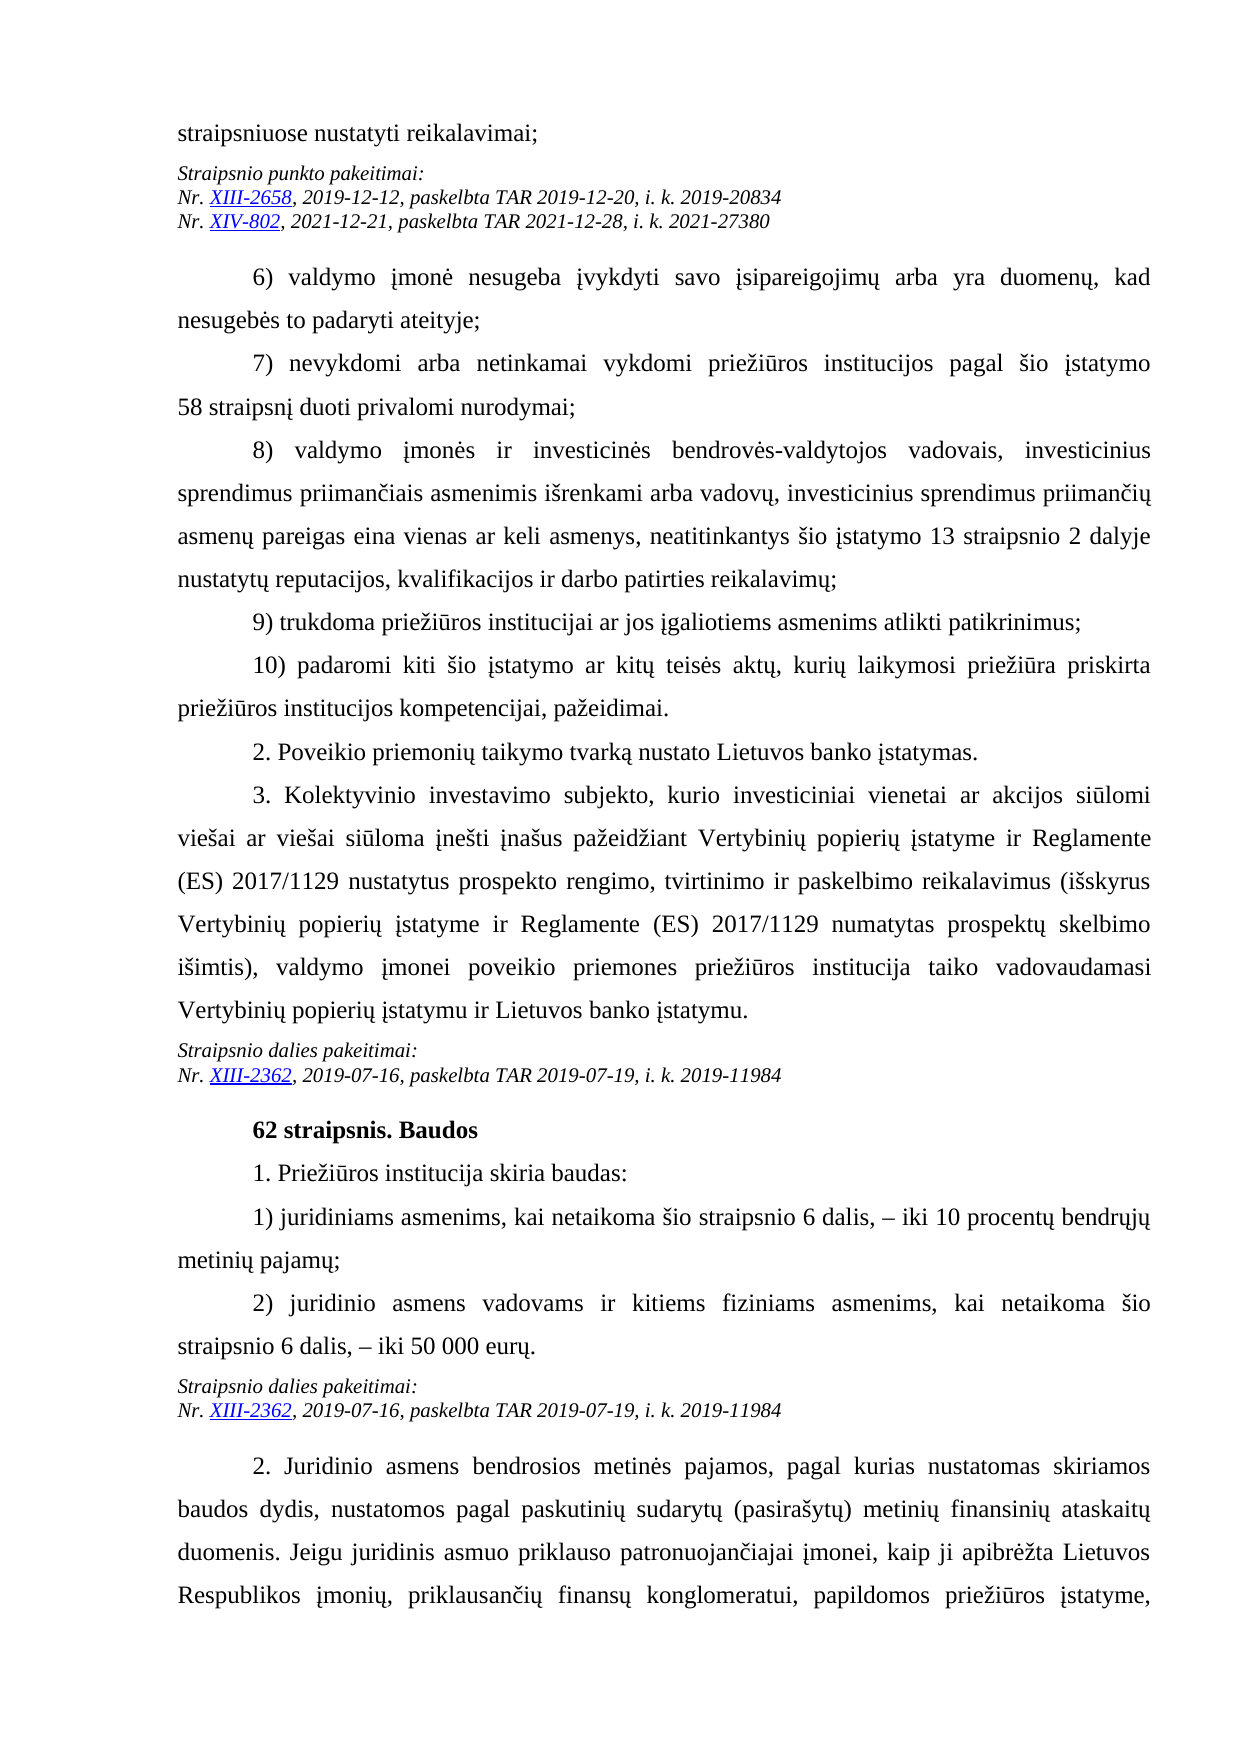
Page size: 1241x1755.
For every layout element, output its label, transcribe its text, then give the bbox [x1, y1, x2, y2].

text 8) valdymo įmonės ir investicinės bendrovės-valdytojos vadovais, investicinius sprendimus priimančiais asmenimis išrenkami arba vadovų, investicinius sprendimus priimančių asmenų pareigas eina vienas ar keli asmenys, neatitinkantys šio įstatymo 13 straipsnio 2 dalyje nustatytų reputacijos, kvalifikacijos ir darbo patirties reikalavimų; [177, 435, 1152, 593]
text 3. Kolektyvinio investavimo subjekto, kurio investiciniai vienetai ar akcijos siūlomi viešai ar viešai siūloma įnešti įnašus pažeidžiant Vertybinių popierių įstatyme ir Reglamente (ES) 2017/1129 nustatytus prospekto rengimo, tvirtinimo ir paskelbimo reikalavimus (išskyrus Vertybinių popierių įstatyme ir Reglamente (ES) 2017/1129 numatytas prospektų skelbimo išimtis), valdymo įmonei poveikio priemones priežiūros institucija taiko vadovaudamasi Vertybinių popierių įstatymu ir Lietuvos banko įstatymu. [177, 780, 1152, 1024]
text straipsniuose nustatyti reikalavimai; [177, 118, 1152, 147]
text Nr. XIII-2658, 2019-12-12, paskelbta TAR 2019-12-20, i. k. 2019-20834 [177, 185, 1152, 209]
text Nr. XIII-2362, 2019-07-16, paskelbta TAR 2019-07-19, i. k. 2019-11984 [177, 1398, 1152, 1422]
text Nr. XIV-802, 2021-12-21, paskelbta TAR 2021-12-28, i. k. 2021-27380 [177, 209, 1152, 233]
text Nr. XIII-2362, 2019-07-16, paskelbta TAR 2019-07-19, i. k. 2019-11984 [177, 1062, 1152, 1087]
text 2. Poveikio priemonių taikymo tvarką nustato Lietuvos banko įstatymas. [177, 737, 1152, 765]
text 9) trukdoma priežiūros institucijai ar jos įgaliotiems asmenims atlikti patikrinimus; [177, 607, 1152, 636]
text 62 straipsnis. Baudos [177, 1115, 1152, 1144]
text 7) nevykdomi arba netinkamai vykdomi priežiūros institucijos pagal šio įstatymo 58 straipsnį duoti privalomi nurodymai; [177, 348, 1152, 420]
text 6) valdymo įmonė nesugeba įvykdyti savo įsipareigojimų arba yra duomenų, kad nesugebės to padaryti ateityje; [177, 262, 1152, 334]
text 1. Priežiūros institucija skiria baudas: [177, 1158, 1152, 1187]
text 10) padaromi kiti šio įstatymo ar kitų teisės aktų, kurių laikymosi priežiūra priskirta priežiūros institucijos kompetencijai, pažeidimai. [177, 650, 1152, 722]
text 2. Juridinio asmens bendrosios metinės pajamos, pagal kurias nustatomas skiriamos baudos dydis, nustatomos pagal paskutinių sudarytų (pasirašytų) metinių finansinių ataskaitų duomenis. Jeigu juridinis asmuo priklauso patronuojančiajai įmonei, kaip ji apibrėžta Lietuvos Respublikos įmonių, priklausančių finansų konglomeratui, papildomos priežiūros įstatyme, [177, 1451, 1152, 1609]
text 2) juridinio asmens vadovams ir kitiems fiziniams asmenims, kai netaikoma šio straipsnio 6 dalis, – iki 50 000 eurų. [177, 1288, 1152, 1360]
text Straipsnio dalies pakeitimai: [177, 1374, 1152, 1398]
text Straipsnio punkto pakeitimai: [177, 161, 1152, 185]
text 1) juridiniams asmenims, kai netaikoma šio straipsnio 6 dalis, – iki 10 procentų bendrųjų metinių pajamų; [177, 1202, 1152, 1273]
text Straipsnio dalies pakeitimai: [177, 1038, 1152, 1062]
